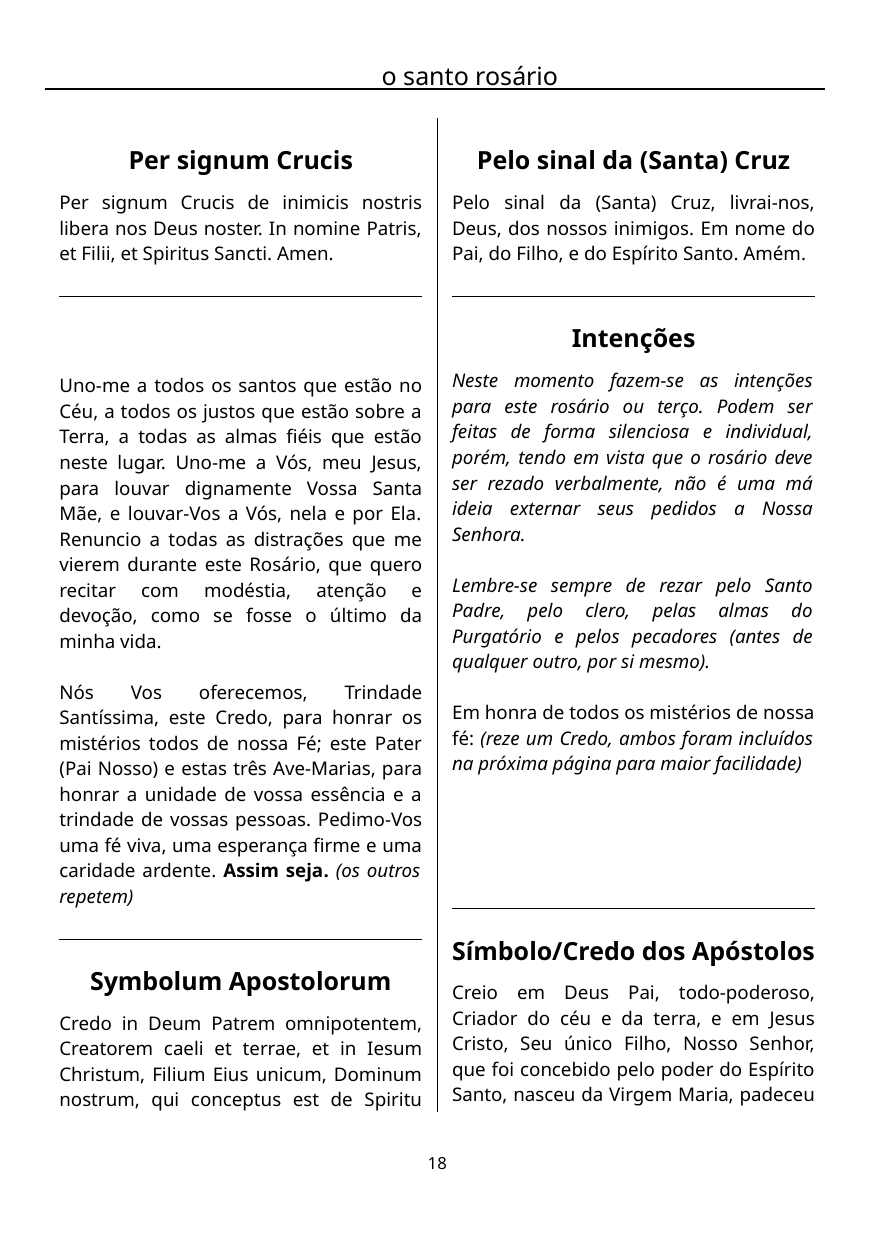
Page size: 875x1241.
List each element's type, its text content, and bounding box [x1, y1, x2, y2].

table_header Per signum Crucis Per signum Crucis de inimicis nostris libera nos Deus noster. In nomine Patris, et Filii, et Spiritus Sancti. Amen. Uno-me a todos os santos que estão no Céu, a todos os justos que estão sobre a Terra, a todas as almas fiéis que estão neste lugar. Uno-me a Vós, meu Jesus, para louvar dignamente Vossa Santa Mãe, e louvar-Vos a Vós, nela e por Ela. Renuncio a todas as distrações que me vierem durante este Rosário, que quero recitar com modéstia, atenção e devoção, como se fosse o último da minha vida. Nós Vos oferecemos, Trindade Santíssima, este Credo, para honrar os mistérios todos de nossa Fé; este Pater (Pai Nosso) e estas três Ave-Marias, para honrar a unidade de vossa essência e a trindade de vossas pessoas. Pedimo-Vos uma fé viva, uma esperança firme e uma caridade ardente. Assim seja. (os outros repetem) Symbolum Apostolorum Credo in Deum Patrem omnipotentem, Creatorem caeli et terrae, et in Iesum Christum, Filium Eius unicum, Dominum nostrum, qui conceptus est de Spiritu [44, 118, 437, 1112]
table_header Pelo sinal da (Santa) Cruz Pelo sinal da (Santa) Cruz, livrai-nos, Deus, dos nossos inimigos. Em nome do Pai, do Filho, e do Espírito Santo. Amém. Intenções Neste momento fazem-se as intenções para este rosário ou terço. Podem ser feitas de forma silenciosa e individual, porém, tendo em vista que o rosário deve ser rezado verbalmente, não é uma má ideia externar seus pedidos a Nossa Senhora. Lembre-se sempre de rezar pelo Santo Padre, pelo clero, pelas almas do Purgatório e pelos pecadores (antes de qualquer outro, por si mesmo). Em honra de todos os mistérios de nossa fé: (reze um Credo, ambos foram incluídos na próxima página para maior facilidade) Símbolo/Credo dos Apóstolos Creio em Deus Pai, todo-poderoso, Criador do céu e da terra, e em Jesus Cristo, Seu único Filho, Nosso Senhor, que foi concebido pelo poder do Espírito Santo, nasceu da Virgem Maria, padeceu [438, 118, 830, 1112]
